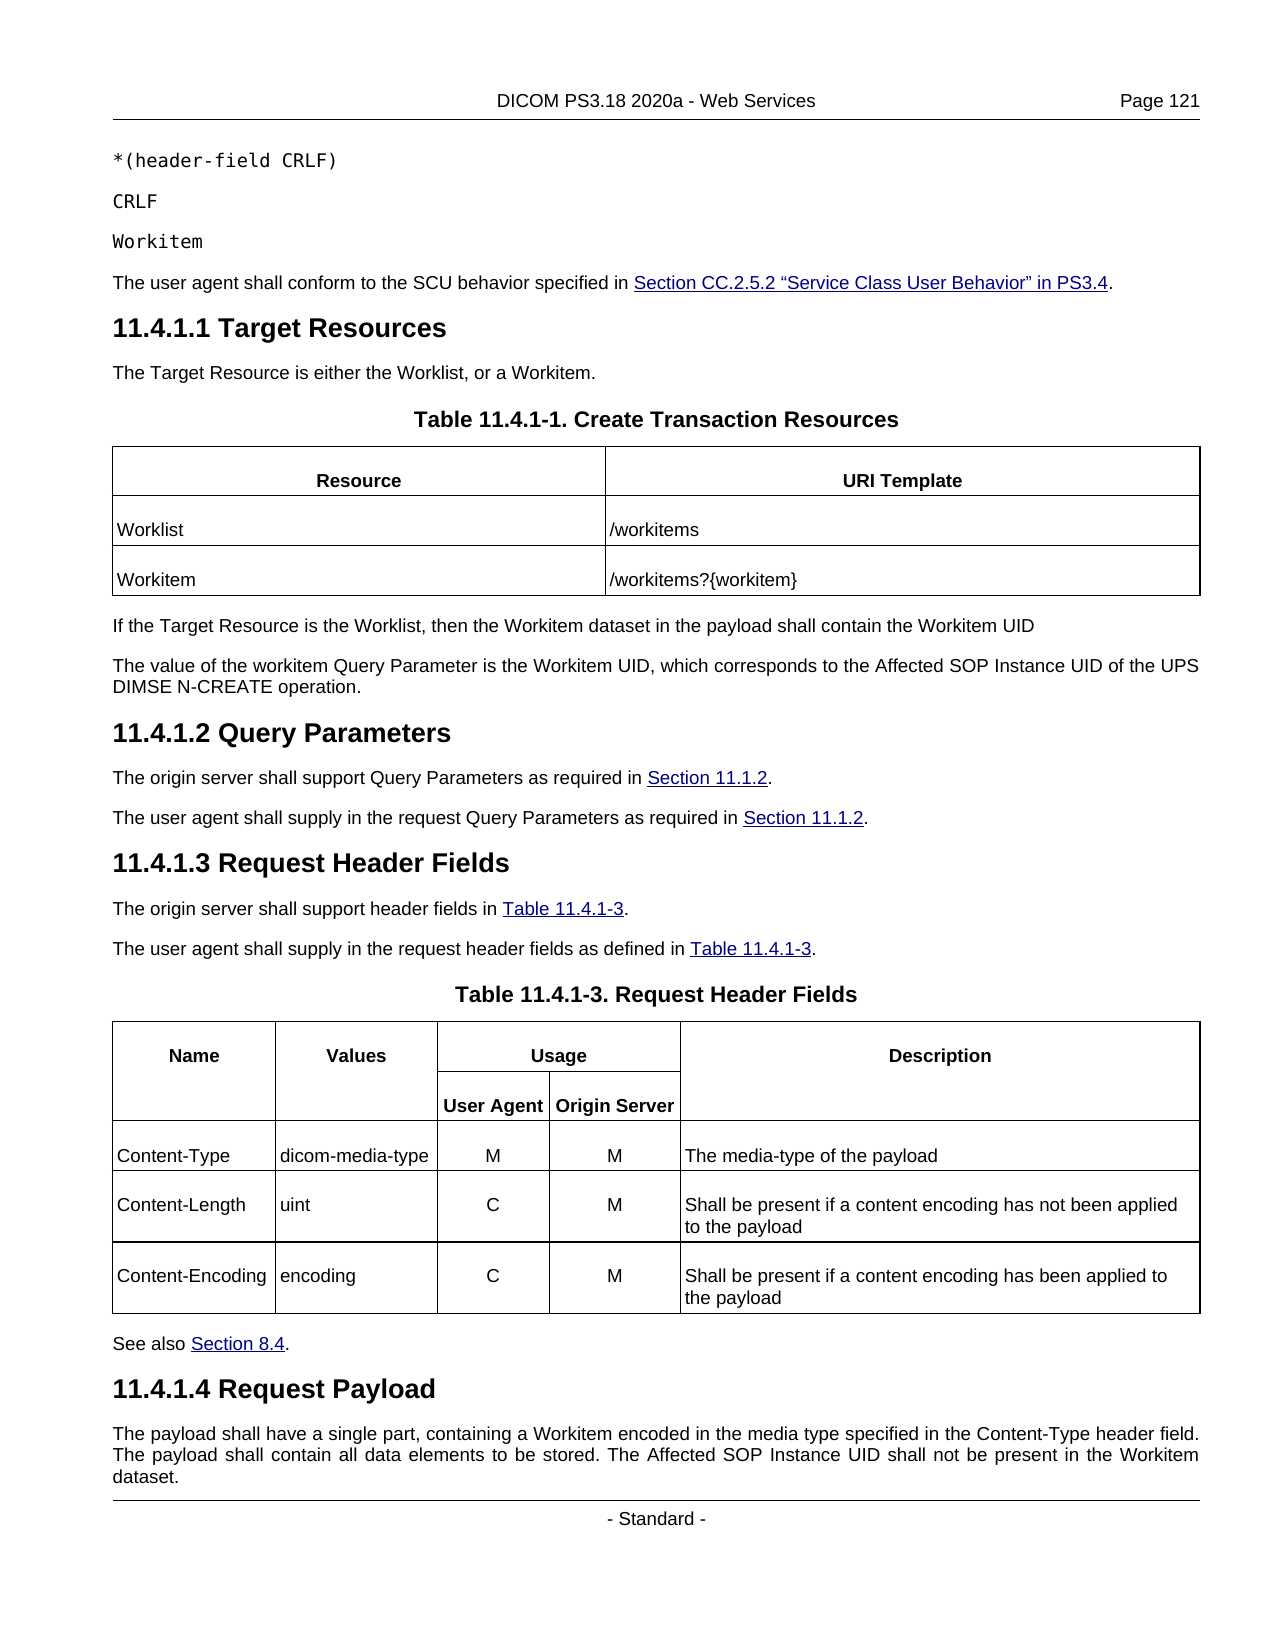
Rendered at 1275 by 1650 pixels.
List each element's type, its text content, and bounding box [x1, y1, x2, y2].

table_cell dicom-media-type [276, 1121, 437, 1170]
text The origin server shall support Query Parameters as required in Section 11.1.2. [112, 767, 1200, 788]
table_header URI Template [606, 447, 1199, 495]
text If the Target Resource is the Worklist, then the Workitem dataset in the payload shall contain the Workitem UID [112, 614, 1200, 636]
table_cell Content-Length [113, 1171, 275, 1241]
text The user agent shall supply in the request Query Parameters as required in Section 11.1.2. [112, 807, 1200, 828]
table_cell User Agent [438, 1072, 549, 1120]
text 11.4.1.2 Query Parameters [112, 717, 1200, 748]
table_cell C [438, 1171, 549, 1241]
text Table 11.4.1-3. Request Header Fields [112, 982, 1200, 1007]
text Table 11.4.1-1. Create Transaction Resources [112, 406, 1200, 432]
text Workitem [112, 231, 1200, 253]
table_cell M [550, 1243, 680, 1313]
table_header Name [113, 1022, 275, 1120]
text The user agent shall supply in the request header fields as defined in Table 11.4.1-3. [112, 938, 1200, 959]
table_header Resource [113, 447, 605, 495]
table_cell Origin Server [550, 1072, 680, 1120]
text 11.4.1.4 Request Payload [112, 1373, 1200, 1404]
table_cell Shall be present if a content encoding has been applied to the payload [681, 1243, 1199, 1313]
text The payload shall have a single part, containing a Workitem encoded in the media type specified in the Content-Type header field. The payload shall contain all data elements to be stored. The Affected SOP Instance UID shall not be present in the Workitem dataset. [112, 1423, 1200, 1487]
text CRLF [112, 191, 1200, 212]
table_cell Workitem [113, 546, 605, 595]
text 11.4.1.1 Target Resources [112, 312, 1200, 343]
table_header Description [681, 1022, 1199, 1120]
text The origin server shall support header fields in Table 11.4.1-3. [112, 897, 1200, 919]
table_header Values [276, 1022, 437, 1120]
table_cell Shall be present if a content encoding has not been applied to the payload [681, 1171, 1199, 1241]
text 11.4.1.3 Request Header Fields [112, 847, 1200, 878]
table_cell /workitems?{workitem} [606, 546, 1199, 595]
table_cell encoding [276, 1243, 437, 1313]
table_cell C [438, 1243, 549, 1313]
table_cell Worklist [113, 496, 605, 545]
table_header Usage [438, 1022, 680, 1071]
table_cell Content-Type [113, 1121, 275, 1170]
text The user agent shall conform to the SCU behavior specified in Section CC.2.5.2 “Service Class User Behavior” in PS3.4. [112, 272, 1200, 293]
text See also Section 8.4. [112, 1332, 1200, 1354]
table_cell Content-Encoding [113, 1243, 275, 1313]
table_cell M [438, 1121, 549, 1170]
table_cell The media-type of the payload [681, 1121, 1199, 1170]
text *(header-field CRLF) [112, 150, 1200, 172]
table_cell uint [276, 1171, 437, 1241]
table_cell M [550, 1121, 680, 1170]
table_cell M [550, 1171, 680, 1241]
text The Target Resource is either the Worklist, or a Workitem. [112, 362, 1200, 384]
table_cell /workitems [606, 496, 1199, 545]
text The value of the workitem Query Parameter is the Workitem UID, which corresponds to the Affected SOP Instance UID of the UPS DIMSE N-CREATE operation. [112, 655, 1200, 698]
